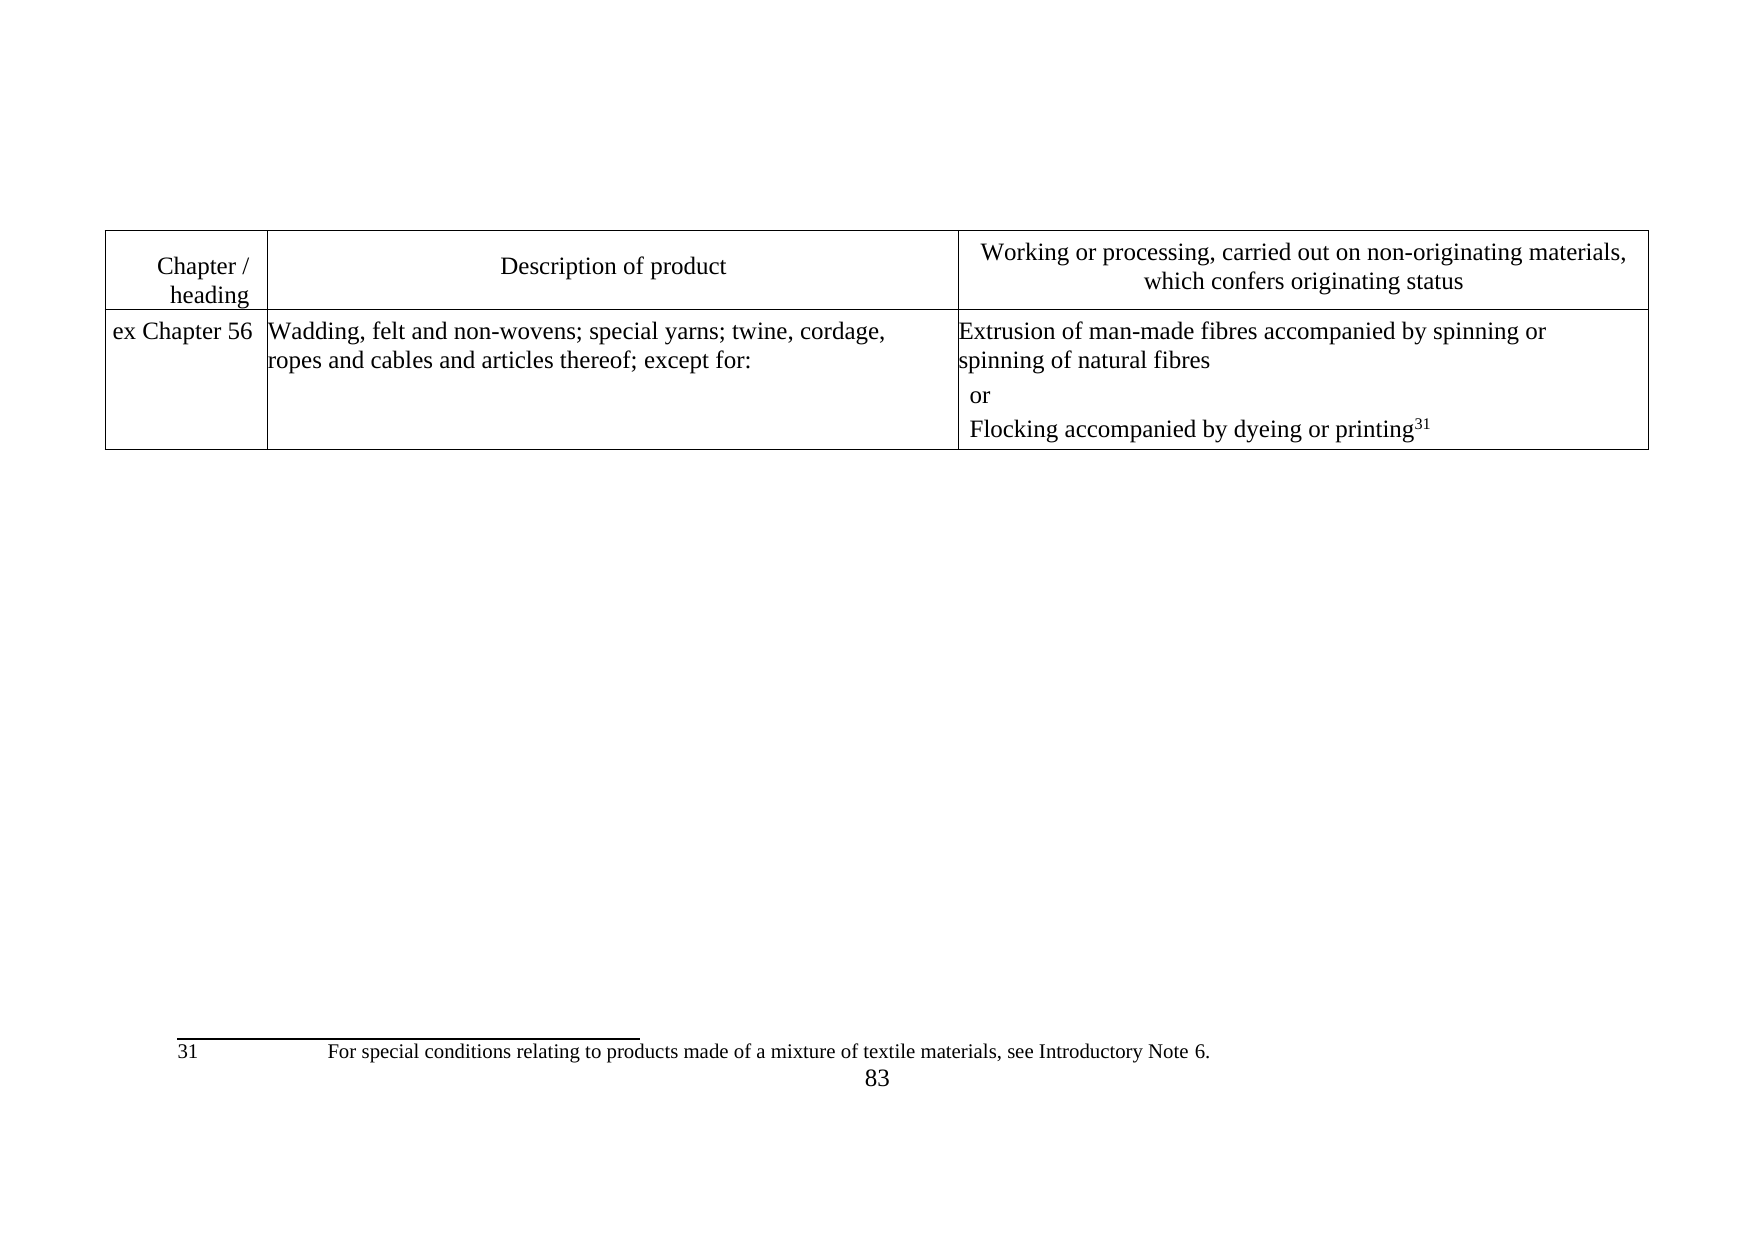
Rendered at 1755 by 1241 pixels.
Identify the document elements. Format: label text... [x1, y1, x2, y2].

table_cell Wadding, felt and non-wovens; special yarns; twine, cordage, ropes and cables and articles thereof; except for: [268, 310, 958, 449]
table_header Chapter / heading [106, 231, 267, 309]
table_cell Extrusion of man-made fibres accompanied by spinning or spinning of natural fibres or Flocking accompanied by dyeing or printing [959, 310, 1648, 449]
table_cell ex Chapter 56 [106, 310, 267, 449]
table_header Description of product [268, 231, 958, 309]
table_header Working or processing, carried out on non-originating materials, which confers originating status [959, 231, 1648, 309]
